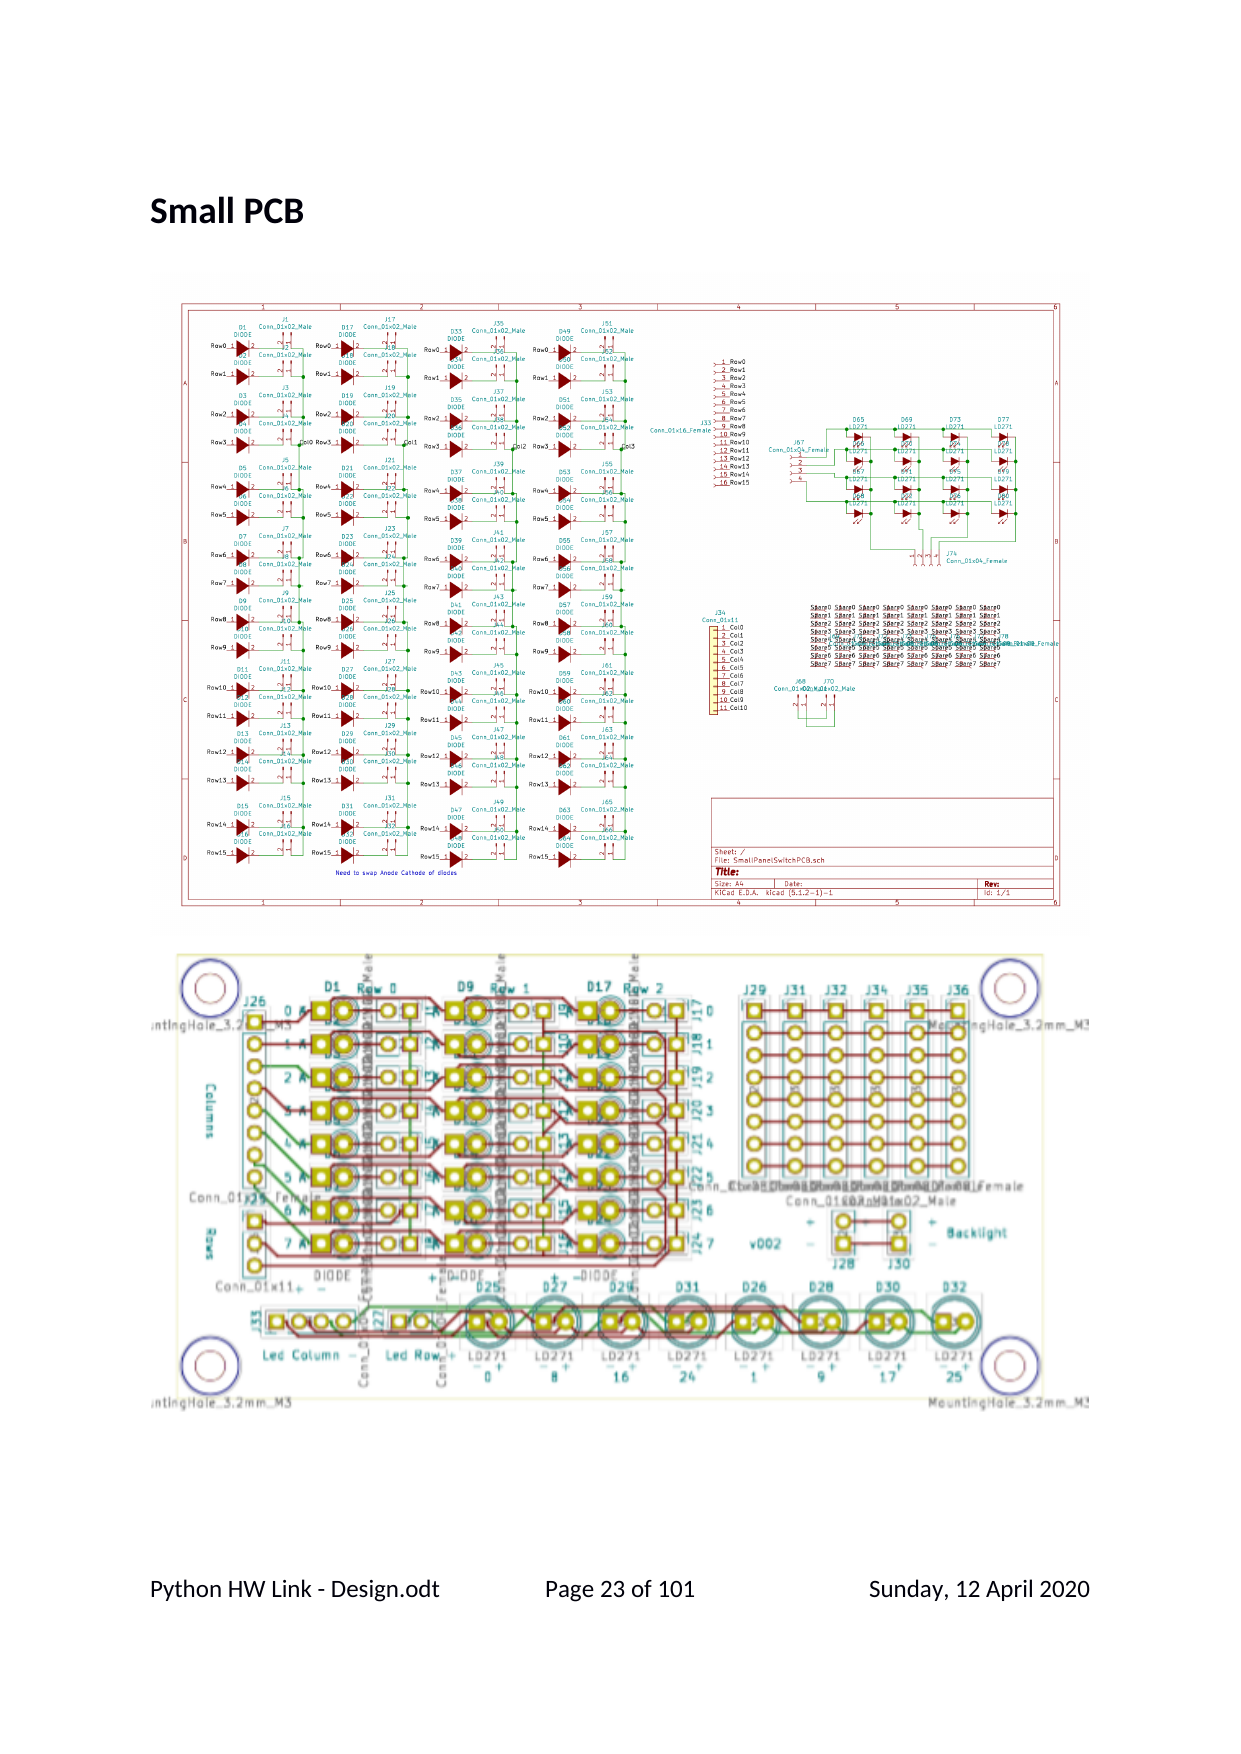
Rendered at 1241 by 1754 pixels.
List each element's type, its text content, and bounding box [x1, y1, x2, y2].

picture [150, 272, 1091, 1425]
subtitle Small PCB [150, 187, 1090, 233]
